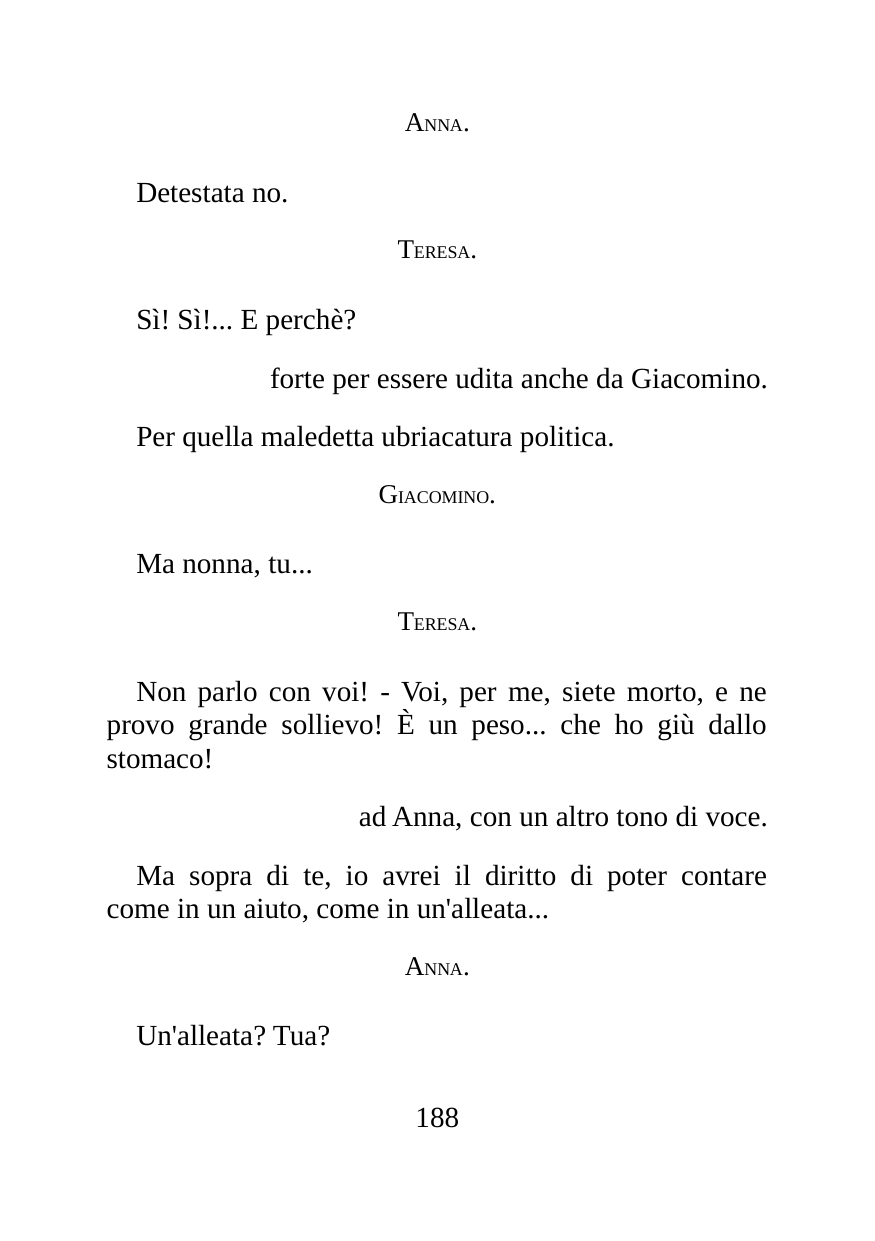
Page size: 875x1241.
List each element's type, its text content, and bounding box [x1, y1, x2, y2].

text ad Anna, con un altro tono di voce. [106, 799, 768, 833]
text Un'alleata? Tua? [106, 1018, 768, 1052]
text Detestata no. [106, 175, 768, 208]
text Ma sopra di te, io avrei il diritto di poter contare come in un aiuto, come in un'alleata... [106, 858, 768, 925]
text Non parlo con voi! - Voi, per me, siete morto, e ne provo grande sollievo! È un peso... che ho giù dallo stomaco! [106, 674, 768, 774]
text Teresa. [106, 233, 768, 265]
text Anna. [106, 950, 768, 981]
text Ma nonna, tu... [106, 546, 768, 580]
text forte per essere udita anche da Giacomino. [106, 361, 768, 394]
text Sì! Sì!... E perchè? [106, 302, 768, 336]
text Teresa. [106, 605, 768, 636]
text Per quella maledetta ubriacatura politica. [106, 419, 768, 453]
text Giacomino. [106, 478, 768, 509]
text Anna. [106, 106, 768, 137]
